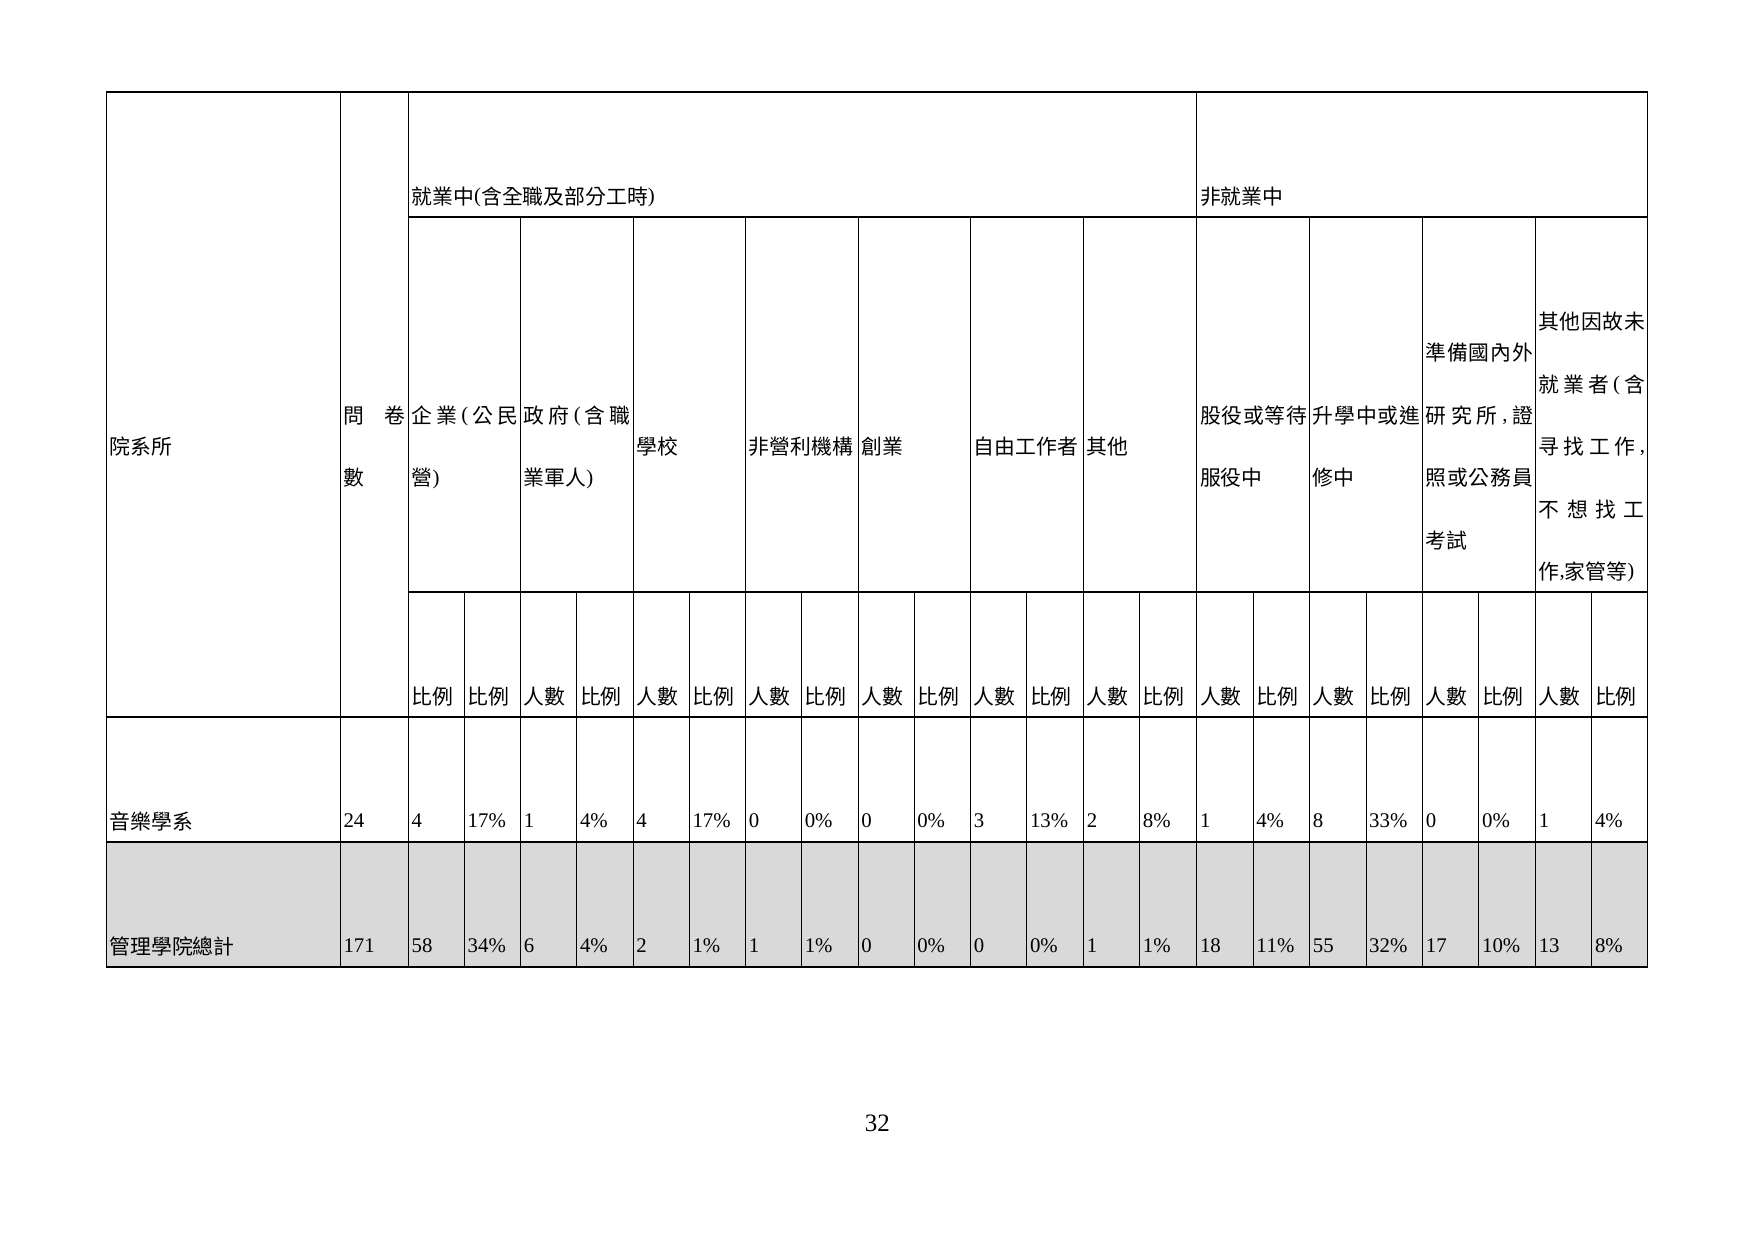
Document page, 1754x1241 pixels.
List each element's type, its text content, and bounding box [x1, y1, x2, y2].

table_cell 比例 [690, 593, 745, 716]
table_cell 4 [634, 718, 689, 841]
table_cell 比例 [1140, 593, 1196, 716]
table_cell 1 [1197, 718, 1253, 841]
table_cell 管理學院總計 [107, 843, 340, 966]
table_cell 1 [521, 718, 576, 841]
table_cell 8% [1592, 843, 1647, 966]
table_cell 人數 [1536, 593, 1591, 716]
table_cell 0% [915, 718, 970, 841]
table_cell 比例 [577, 593, 633, 716]
table_cell 17% [465, 718, 520, 841]
table_cell 其他 [1084, 218, 1196, 591]
table_cell 比例 [409, 593, 464, 716]
table_cell 人數 [971, 593, 1026, 716]
table_cell 171 [341, 843, 408, 966]
table_cell 人數 [1423, 593, 1478, 716]
table_cell 人數 [521, 593, 576, 716]
table_cell 1 [1536, 718, 1591, 841]
table_cell 企業(公民營) [409, 218, 520, 591]
table_cell 人數 [1197, 593, 1253, 716]
table_cell 8% [1140, 718, 1196, 841]
table_cell 17 [1423, 843, 1478, 966]
table_cell 55 [1310, 843, 1366, 966]
table_cell 4% [1592, 718, 1647, 841]
table_cell 4% [577, 718, 633, 841]
table_cell 人數 [1084, 593, 1139, 716]
table_cell 13 [1536, 843, 1591, 966]
table_cell 6 [521, 843, 576, 966]
table_cell 創業 [859, 218, 970, 591]
table_cell 比例 [465, 593, 520, 716]
table_cell 比例 [915, 593, 970, 716]
table_cell 音樂學系 [107, 718, 340, 841]
table_cell 13% [1027, 718, 1083, 841]
table_cell 準備國內外研究所,證照或公務員考試 [1423, 218, 1535, 591]
table_cell 8 [1310, 718, 1366, 841]
table_cell 比例 [1027, 593, 1083, 716]
table_cell 4% [1254, 718, 1309, 841]
table_cell 0% [1479, 718, 1535, 841]
table_cell 0 [971, 843, 1026, 966]
table_cell 人數 [859, 593, 914, 716]
table_header 就業中(含全職及部分工時) [409, 93, 1196, 216]
table_cell 32% [1367, 843, 1422, 966]
table_cell 0 [1423, 718, 1478, 841]
table_cell 34% [465, 843, 520, 966]
table_cell 人數 [1310, 593, 1366, 716]
table_header 問卷數 [341, 93, 408, 716]
table_cell 4 [409, 718, 464, 841]
table_cell 0 [859, 718, 914, 841]
table_cell 1 [1084, 843, 1139, 966]
table_cell 0% [802, 718, 858, 841]
table_header 院系所 [107, 93, 340, 716]
table_cell 1 [746, 843, 801, 966]
table_cell 33% [1367, 718, 1422, 841]
table_cell 2 [634, 843, 689, 966]
table_cell 4% [577, 843, 633, 966]
table_cell 非營利機構 [746, 218, 858, 591]
table_cell 11% [1254, 843, 1309, 966]
table_cell 比例 [1367, 593, 1422, 716]
table_cell 1% [690, 843, 745, 966]
table_cell 股役或等待服役中 [1197, 218, 1309, 591]
table_cell 政府(含職業軍人) [521, 218, 633, 591]
table_cell 比例 [1592, 593, 1647, 716]
table_cell 18 [1197, 843, 1253, 966]
table_cell 58 [409, 843, 464, 966]
table_cell 17% [690, 718, 745, 841]
table_cell 10% [1479, 843, 1535, 966]
table_cell 學校 [634, 218, 745, 591]
table_cell 0 [746, 718, 801, 841]
table_cell 比例 [1254, 593, 1309, 716]
table_cell 24 [341, 718, 408, 841]
table_cell 1% [1140, 843, 1196, 966]
table_cell 比例 [802, 593, 858, 716]
table_cell 人數 [746, 593, 801, 716]
table_cell 人數 [634, 593, 689, 716]
table_header 非就業中 [1197, 93, 1647, 216]
table_cell 3 [971, 718, 1026, 841]
table_cell 2 [1084, 718, 1139, 841]
table_cell 1% [802, 843, 858, 966]
table_cell 0% [915, 843, 970, 966]
table_cell 其他因故未就業者(含寻找工作,不想找工作,家管等) [1536, 218, 1647, 591]
table_cell 升學中或進修中 [1310, 218, 1422, 591]
table_cell 自由工作者 [971, 218, 1083, 591]
table_cell 比例 [1479, 593, 1535, 716]
table_cell 0 [859, 843, 914, 966]
table_cell 0% [1027, 843, 1083, 966]
